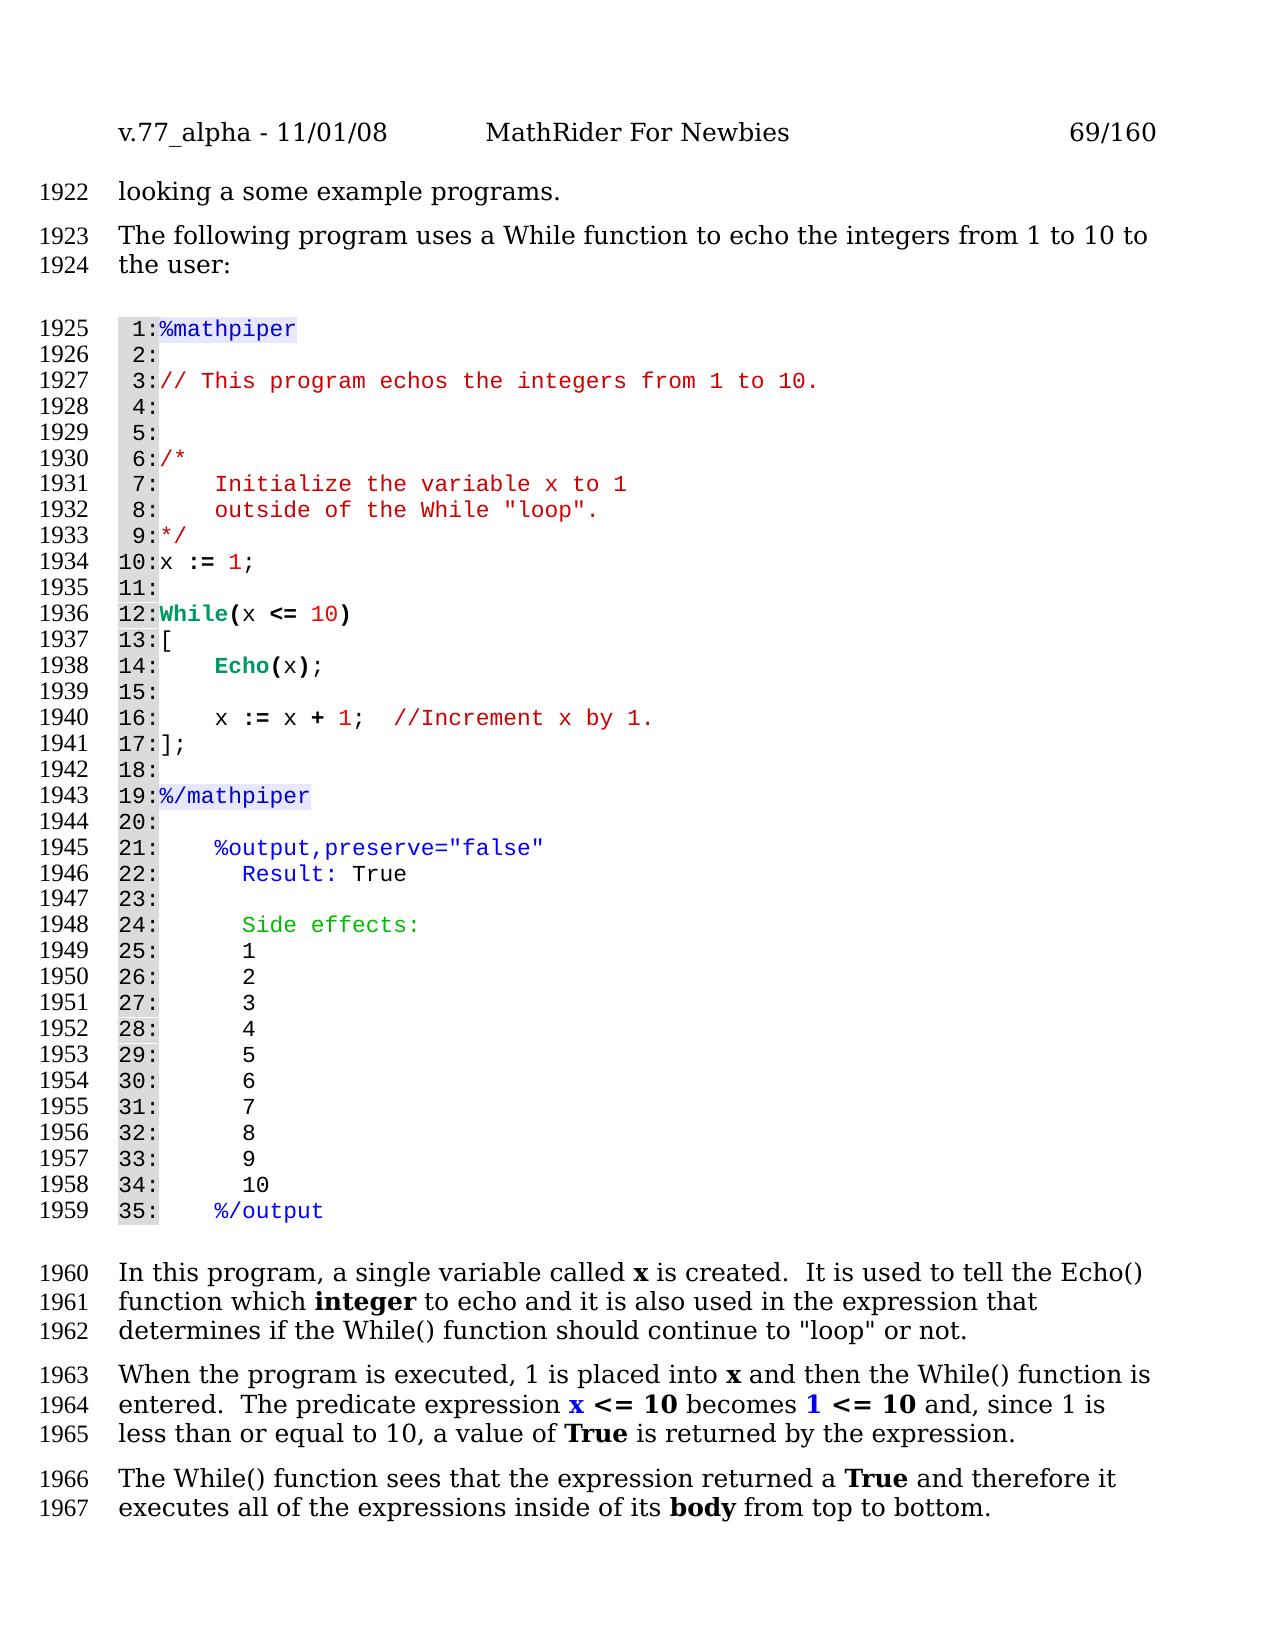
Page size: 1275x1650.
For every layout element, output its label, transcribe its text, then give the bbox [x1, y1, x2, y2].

text 10:x := 1; [118, 551, 1157, 577]
text 5: [118, 421, 1157, 447]
text 7: Initialize the variable x to 1 [118, 473, 1157, 499]
text 24: Side effects: [118, 914, 1157, 940]
text The following program uses a While function to echo the integers from 1 to 10 to the user: [118, 221, 1157, 279]
text 25: 1 [118, 940, 1157, 966]
text 33: 9 [118, 1147, 1157, 1173]
text 26: 2 [118, 966, 1157, 992]
text 13:[ [118, 628, 1157, 654]
text 2: [118, 343, 1157, 369]
text 4: [118, 395, 1157, 421]
text 18: [118, 758, 1157, 784]
text 22: Result: True [118, 862, 1157, 888]
text 28: 4 [118, 1017, 1157, 1043]
text 20: [118, 810, 1157, 836]
text 21: %output,preserve="false" [118, 836, 1157, 862]
text In this program, a single variable called x is created. It is used to tell the Echo() function which integer to echo and it is also used in the expression that determines if the While() function should continue to "loop" or not. [118, 1257, 1157, 1345]
text 31: 7 [118, 1095, 1157, 1121]
text The While() function sees that the expression returned a True and therefore it executes all of the expressions inside of its body from top to bottom. [118, 1463, 1157, 1522]
text 19:%/mathpiper [118, 784, 1157, 810]
text 17:]; [118, 732, 1157, 758]
text When the program is executed, 1 is placed into x and then the While() function is entered. The predicate expression x <= 10 becomes 1 <= 10 and, since 1 is less than or equal to 10, a value of True is returned by the expression. [118, 1360, 1157, 1448]
text 6:/* [118, 447, 1157, 473]
text 8: outside of the While "loop". [118, 499, 1157, 525]
text 30: 6 [118, 1069, 1157, 1095]
text 15: [118, 680, 1157, 706]
text 32: 8 [118, 1121, 1157, 1147]
text 1:%mathpiper [118, 317, 1157, 343]
text 35: %/output [118, 1199, 1157, 1225]
text 16: x := x + 1; //Increment x by 1. [118, 706, 1157, 732]
text 9:*/ [118, 525, 1157, 551]
text looking a some example programs. [118, 177, 1157, 206]
text 29: 5 [118, 1043, 1157, 1069]
text 27: 3 [118, 992, 1157, 1017]
text 12:While(x <= 10) [118, 602, 1157, 628]
text 3:// This program echos the integers from 1 to 10. [118, 369, 1157, 395]
text 11: [118, 577, 1157, 602]
text 34: 10 [118, 1173, 1157, 1199]
text 14: Echo(x); [118, 654, 1157, 680]
text 23: [118, 888, 1157, 914]
